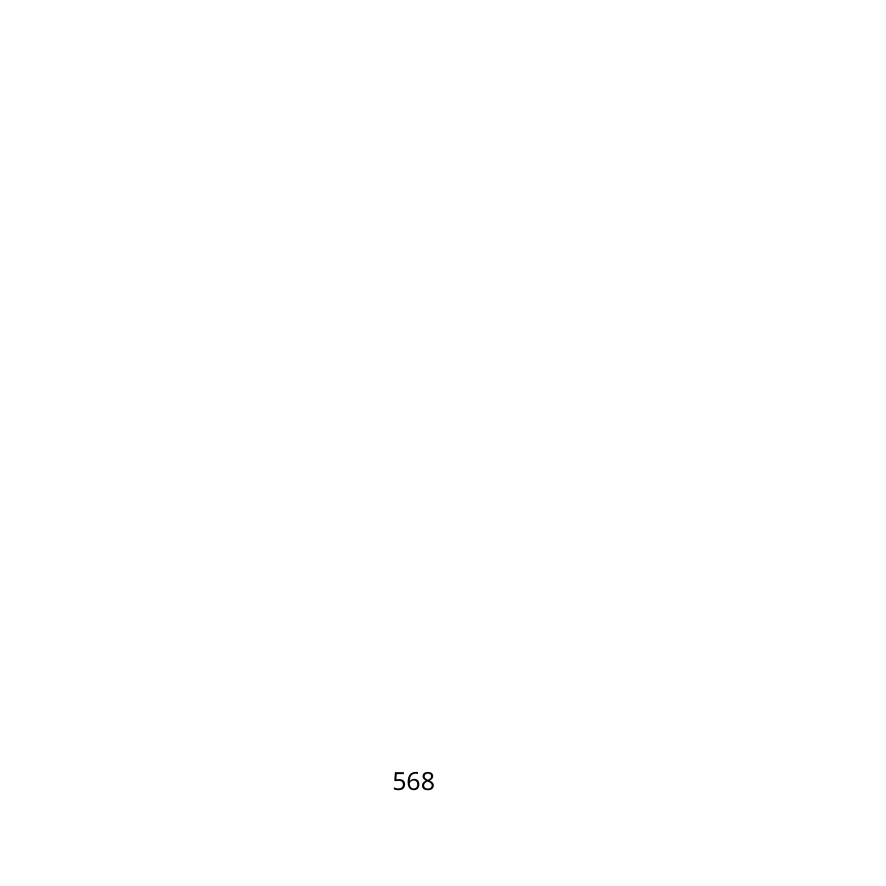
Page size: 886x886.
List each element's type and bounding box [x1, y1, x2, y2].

table_cell [59, 117, 413, 145]
table_cell [413, 117, 768, 145]
table_header [413, 89, 768, 117]
table_header [59, 89, 413, 117]
